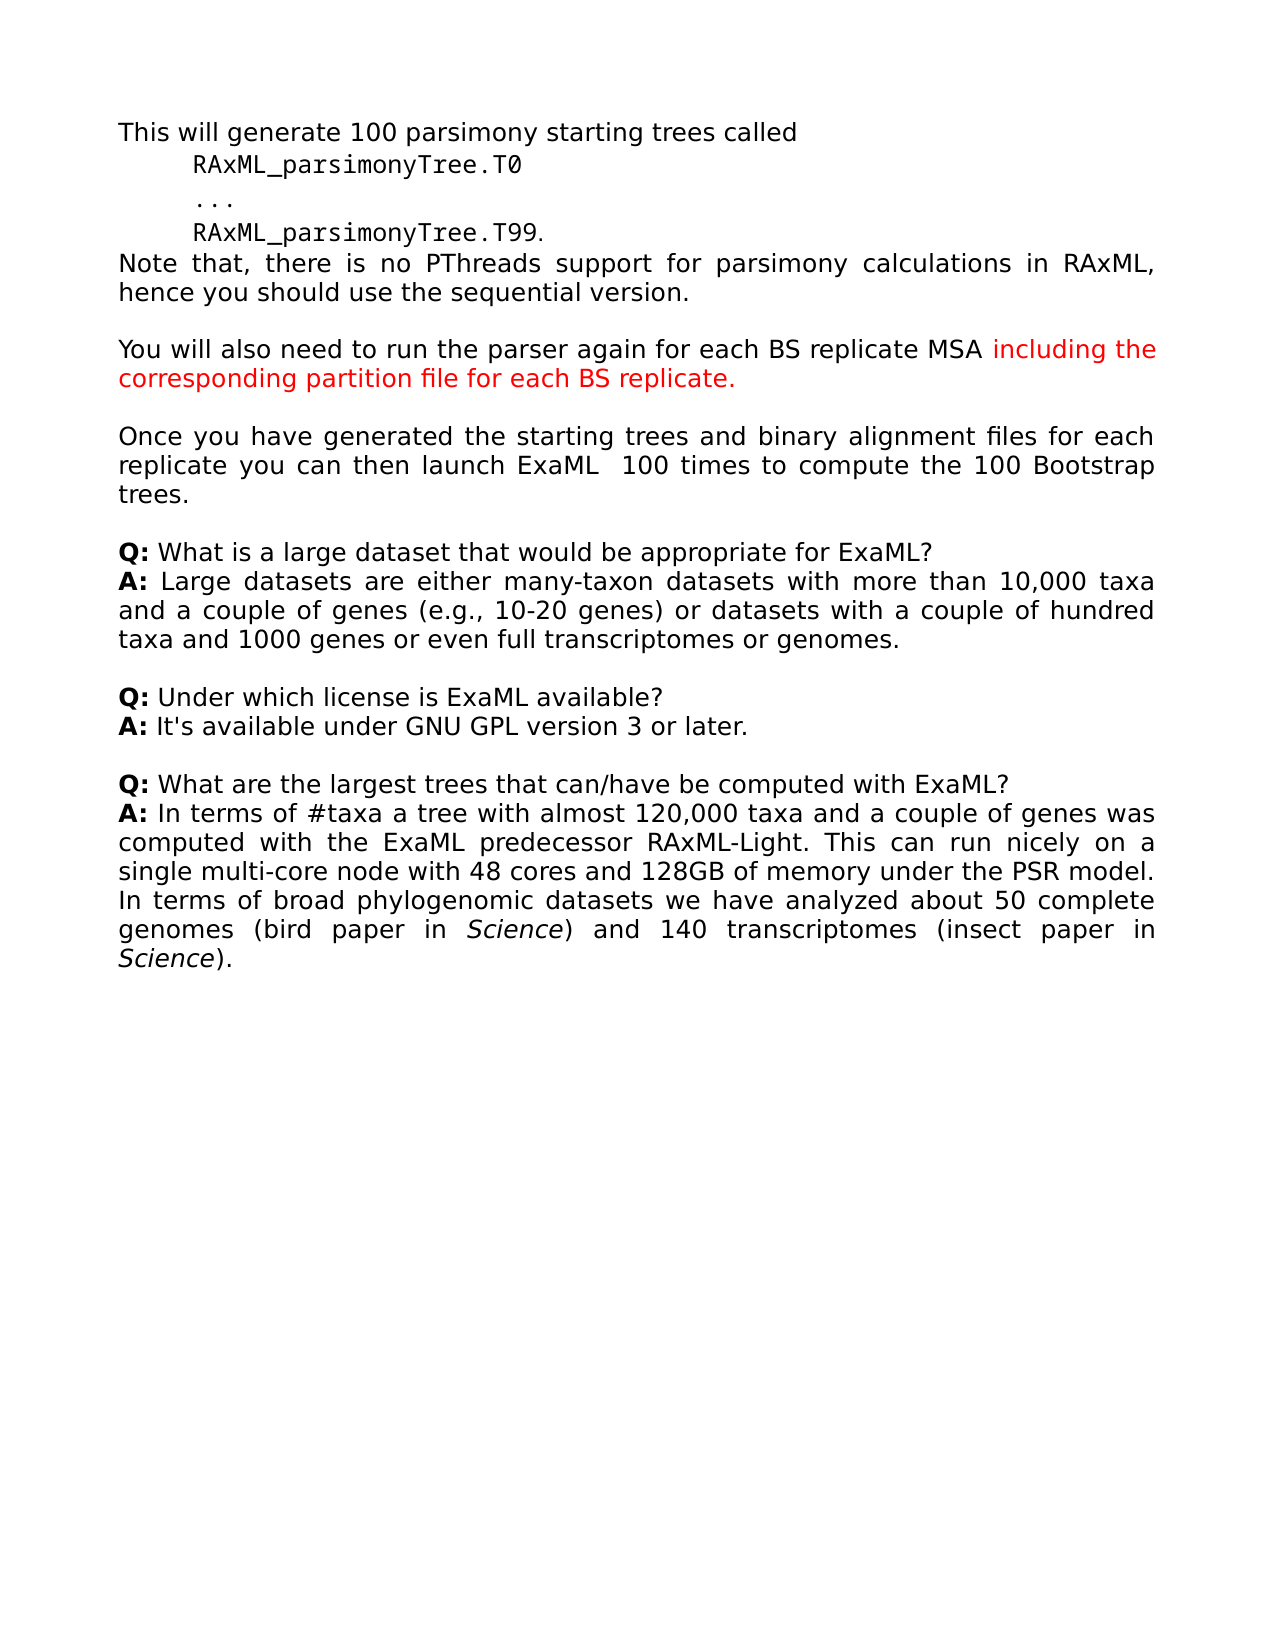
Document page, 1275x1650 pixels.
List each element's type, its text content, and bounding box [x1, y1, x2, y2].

text RAxML_parsimonyTree.T99. [118, 215, 1157, 249]
text ... [118, 181, 1157, 215]
text A: In terms of #taxa a tree with almost 120,000 taxa and a couple of genes was computed with the ExaML predecessor RAxML-Light. This can run nicely on a single multi-core node with 48 cores and 128GB of memory under the PSR model. In terms of broad phylogenomic datasets we have analyzed about 50 complete genomes (bird paper in Science) and 140 transcriptomes (insect paper in Science). [118, 799, 1157, 973]
text Note that, there is no PThreads support for parsimony calculations in RAxML, hence you should use the sequential version. [118, 249, 1157, 307]
text Q: Under which license is ExaML available? [118, 683, 1157, 712]
text A: It's available under GNU GPL version 3 or later. [118, 712, 1157, 741]
text Q: What is a large dataset that would be appropriate for ExaML? [118, 538, 1157, 567]
text Q: What are the largest trees that can/have be computed with ExaML? [118, 770, 1157, 799]
text You will also need to run the parser again for each BS replicate MSA including the corresponding partition file for each BS replicate. [118, 336, 1157, 394]
text This will generate 100 parsimony starting trees called [118, 118, 1157, 147]
text Once you have generated the starting trees and binary alignment files for each replicate you can then launch ExaML 100 times to compute the 100 Bootstrap trees. [118, 423, 1157, 509]
text A: Large datasets are either many-taxon datasets with more than 10,000 taxa and a couple of genes (e.g., 10-20 genes) or datasets with a couple of hundred taxa and 1000 genes or even full transcriptomes or genomes. [118, 567, 1157, 654]
text RAxML_parsimonyTree.T0 [118, 147, 1157, 181]
